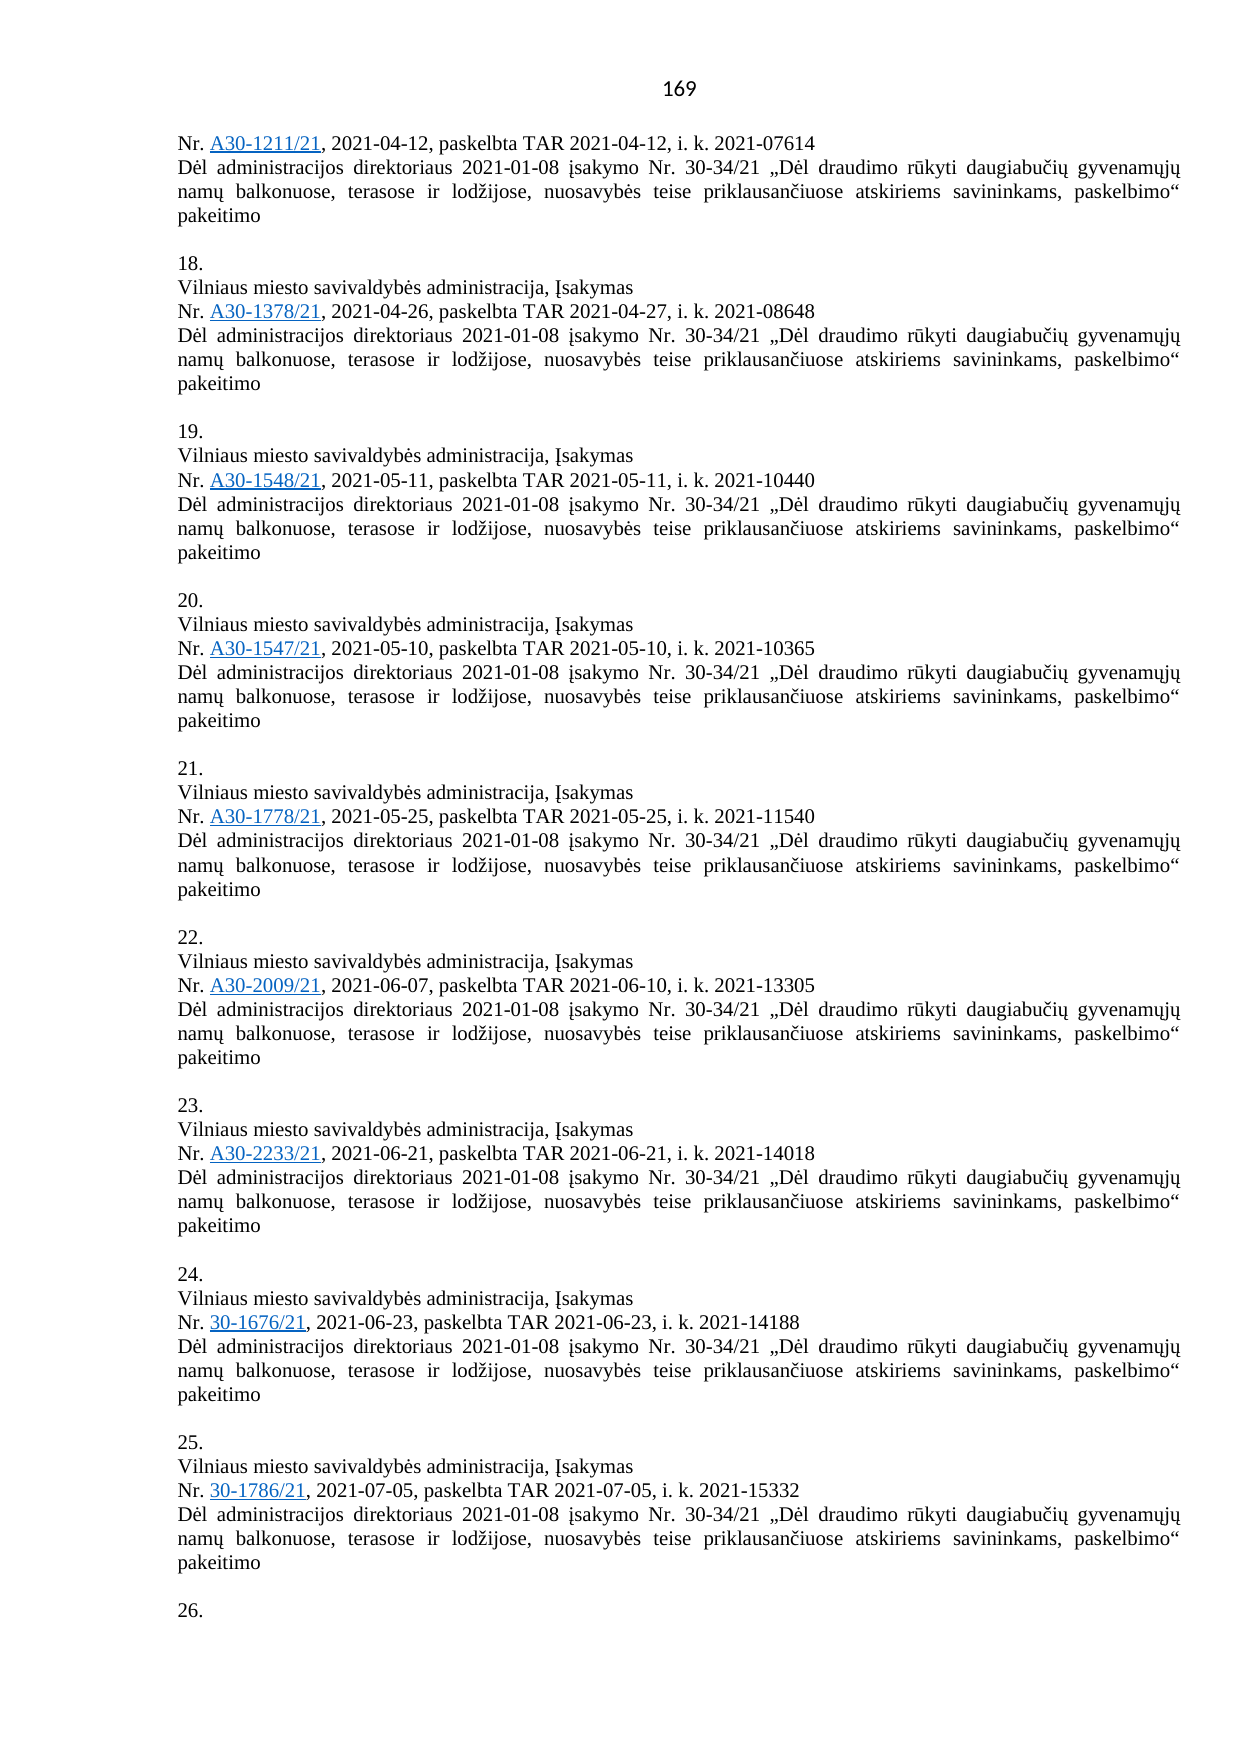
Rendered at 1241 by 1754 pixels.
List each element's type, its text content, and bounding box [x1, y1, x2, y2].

text Vilniaus miesto savivaldybės administracija, Įsakymas [177, 275, 1181, 299]
text Nr. 30-1786/21, 2021-07-05, paskelbta TAR 2021-07-05, i. k. 2021-15332 [177, 1478, 1181, 1502]
text Nr. A30-2009/21, 2021-06-07, paskelbta TAR 2021-06-10, i. k. 2021-13305 [177, 973, 1181, 997]
text Dėl administracijos direktoriaus 2021-01-08 įsakymo Nr. 30-34/21 „Dėl draudimo rūkyti daugiabučių gyvenamųjų namų balkonuose, terasose ir lodžijose, nuosavybės teise priklausančiuose atskiriems savininkams, paskelbimo“ pakeitimo [177, 828, 1181, 901]
text Vilniaus miesto savivaldybės administracija, Įsakymas [177, 443, 1181, 467]
text Nr. A30-1211/21, 2021-04-12, paskelbta TAR 2021-04-12, i. k. 2021-07614 [177, 131, 1181, 155]
text Dėl administracijos direktoriaus 2021-01-08 įsakymo Nr. 30-34/21 „Dėl draudimo rūkyti daugiabučių gyvenamųjų namų balkonuose, terasose ir lodžijose, nuosavybės teise priklausančiuose atskiriems savininkams, paskelbimo“ pakeitimo [177, 997, 1181, 1069]
text Nr. A30-2233/21, 2021-06-21, paskelbta TAR 2021-06-21, i. k. 2021-14018 [177, 1141, 1181, 1165]
text 25. [177, 1430, 1181, 1454]
text 26. [177, 1598, 1181, 1622]
text Vilniaus miesto savivaldybės administracija, Įsakymas [177, 949, 1181, 973]
text Dėl administracijos direktoriaus 2021-01-08 įsakymo Nr. 30-34/21 „Dėl draudimo rūkyti daugiabučių gyvenamųjų namų balkonuose, terasose ir lodžijose, nuosavybės teise priklausančiuose atskiriems savininkams, paskelbimo“ pakeitimo [177, 323, 1181, 395]
text 23. [177, 1093, 1181, 1117]
text 18. [177, 251, 1181, 275]
text Nr. A30-1378/21, 2021-04-26, paskelbta TAR 2021-04-27, i. k. 2021-08648 [177, 299, 1181, 323]
text 22. [177, 925, 1181, 949]
text Dėl administracijos direktoriaus 2021-01-08 įsakymo Nr. 30-34/21 „Dėl draudimo rūkyti daugiabučių gyvenamųjų namų balkonuose, terasose ir lodžijose, nuosavybės teise priklausančiuose atskiriems savininkams, paskelbimo“ pakeitimo [177, 660, 1181, 732]
text Dėl administracijos direktoriaus 2021-01-08 įsakymo Nr. 30-34/21 „Dėl draudimo rūkyti daugiabučių gyvenamųjų namų balkonuose, terasose ir lodžijose, nuosavybės teise priklausančiuose atskiriems savininkams, paskelbimo“ pakeitimo [177, 1502, 1181, 1574]
text Nr. A30-1548/21, 2021-05-11, paskelbta TAR 2021-05-11, i. k. 2021-10440 [177, 467, 1181, 492]
text Dėl administracijos direktoriaus 2021-01-08 įsakymo Nr. 30-34/21 „Dėl draudimo rūkyti daugiabučių gyvenamųjų namų balkonuose, terasose ir lodžijose, nuosavybės teise priklausančiuose atskiriems savininkams, paskelbimo“ pakeitimo [177, 1334, 1181, 1406]
text Vilniaus miesto savivaldybės administracija, Įsakymas [177, 612, 1181, 636]
text Dėl administracijos direktoriaus 2021-01-08 įsakymo Nr. 30-34/21 „Dėl draudimo rūkyti daugiabučių gyvenamųjų namų balkonuose, terasose ir lodžijose, nuosavybės teise priklausančiuose atskiriems savininkams, paskelbimo“ pakeitimo [177, 1165, 1181, 1237]
text 21. [177, 756, 1181, 780]
text Vilniaus miesto savivaldybės administracija, Įsakymas [177, 1454, 1181, 1478]
text 20. [177, 588, 1181, 612]
text Dėl administracijos direktoriaus 2021-01-08 įsakymo Nr. 30-34/21 „Dėl draudimo rūkyti daugiabučių gyvenamųjų namų balkonuose, terasose ir lodžijose, nuosavybės teise priklausančiuose atskiriems savininkams, paskelbimo“ pakeitimo [177, 155, 1181, 227]
text 19. [177, 419, 1181, 443]
text 24. [177, 1262, 1181, 1286]
text Dėl administracijos direktoriaus 2021-01-08 įsakymo Nr. 30-34/21 „Dėl draudimo rūkyti daugiabučių gyvenamųjų namų balkonuose, terasose ir lodžijose, nuosavybės teise priklausančiuose atskiriems savininkams, paskelbimo“ pakeitimo [177, 492, 1181, 564]
text Nr. A30-1778/21, 2021-05-25, paskelbta TAR 2021-05-25, i. k. 2021-11540 [177, 804, 1181, 828]
text Vilniaus miesto savivaldybės administracija, Įsakymas [177, 1286, 1181, 1310]
text Vilniaus miesto savivaldybės administracija, Įsakymas [177, 780, 1181, 804]
text Vilniaus miesto savivaldybės administracija, Įsakymas [177, 1117, 1181, 1141]
text Nr. 30-1676/21, 2021-06-23, paskelbta TAR 2021-06-23, i. k. 2021-14188 [177, 1310, 1181, 1334]
text Nr. A30-1547/21, 2021-05-10, paskelbta TAR 2021-05-10, i. k. 2021-10365 [177, 636, 1181, 660]
